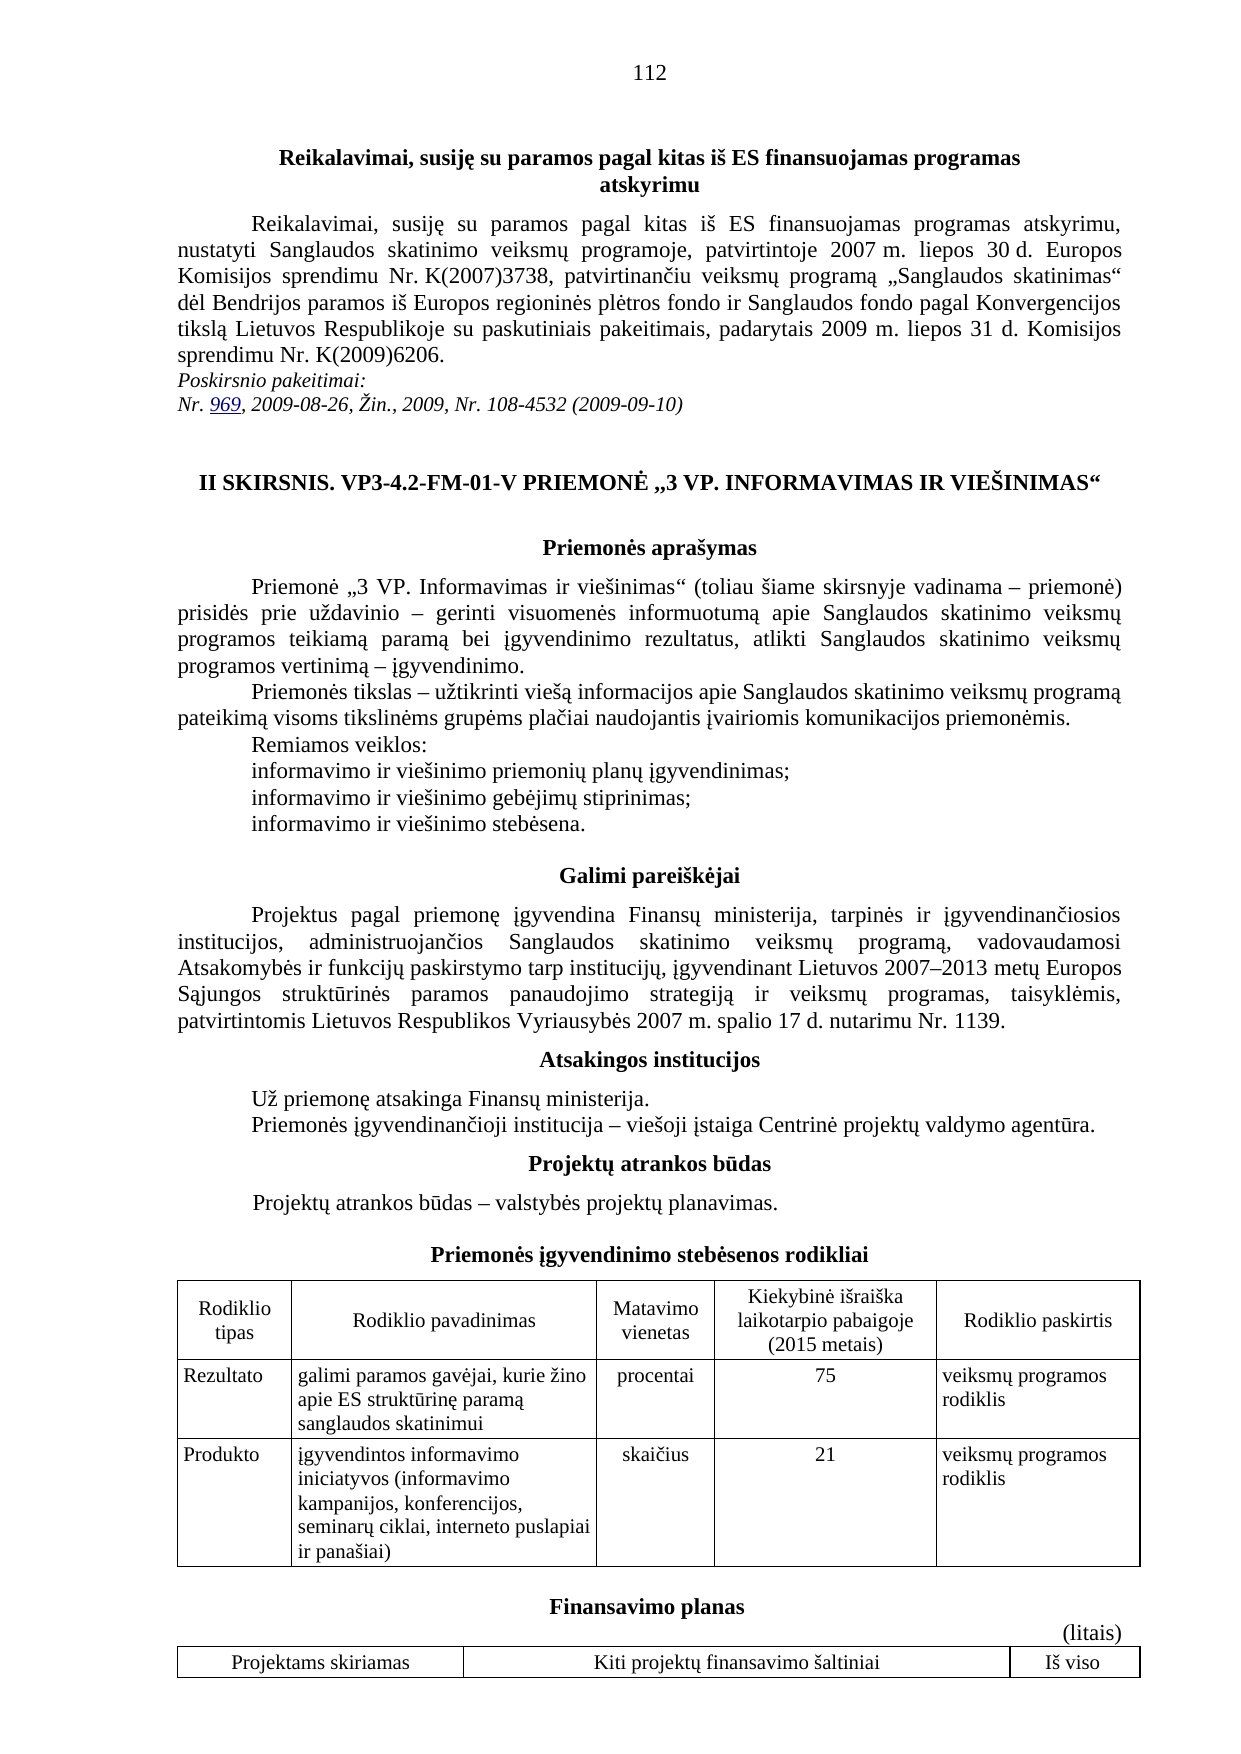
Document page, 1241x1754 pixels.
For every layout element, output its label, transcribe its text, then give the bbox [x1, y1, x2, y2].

text Reikalavimai, susiję su paramos pagal kitas iš ES finansuojamas programas atskyrimu [177, 144, 1122, 197]
text Finansavimo planas [177, 1593, 1122, 1619]
table_cell Rezultato [178, 1360, 291, 1438]
text informavimo ir viešinimo stebėsena. [177, 810, 1122, 836]
text Priemonės aprašymas [177, 534, 1122, 560]
text Projektus pagal priemonę įgyvendina Finansų ministerija, tarpinės ir įgyvendinančiosios institucijos, administruojančios Sanglaudos skatinimo veiksmų programą, vadovaudamosi Atsakomybės ir funkcijų paskirstymo tarp institucijų, įgyvendinant Lietuvos 2007–2013 metų Europos Sąjungos struktūrinės paramos panaudojimo strategiją ir veiksmų programas, taisyklėmis, patvirtintomis Lietuvos Respublikos Vyriausybės 2007 m. spalio 17 d. nutarimu Nr. 1139. [177, 901, 1122, 1033]
subtitle II SKIRSNIS. VP3-4.2-FM-01-V PRIEMONĖ ,,3 VP. Informavimas ir viešinimas“ [177, 469, 1122, 495]
text Priemonės įgyvendinančioji institucija – viešoji įstaiga Centrinė projektų valdymo agentūra. [177, 1111, 1122, 1137]
text informavimo ir viešinimo priemonių planų įgyvendinimas; [177, 757, 1122, 783]
text Priemonės tikslas – užtikrinti viešą informacijos apie Sanglaudos skatinimo veiksmų programą pateikimą visoms tikslinėms grupėms plačiai naudojantis įvairiomis komunikacijos priemonėmis. [177, 678, 1122, 731]
table_header Iš viso [1011, 1647, 1139, 1677]
text Projektų atrankos būdas – valstybės projektų planavimas. [177, 1189, 1122, 1215]
text Atsakingos institucijos [177, 1046, 1122, 1072]
table_header Rodiklio paskirtis [937, 1281, 1139, 1359]
table_header Kiti projektų finansavimo šaltiniai [464, 1647, 1009, 1677]
table_cell 21 [715, 1439, 936, 1566]
table_cell veiksmų programos rodiklis [937, 1439, 1139, 1566]
text Projektų atrankos būdas [177, 1150, 1122, 1176]
table_header Projektams skiriamas [178, 1647, 463, 1677]
table_header Rodiklio pavadinimas [292, 1281, 596, 1359]
text Priemonė „3 VP. Informavimas ir viešinimas“ (toliau šiame skirsnyje vadinama – priemonė) prisidės prie uždavinio – gerinti visuomenės informuotumą apie Sanglaudos skatinimo veiksmų programos teikiamą paramą bei įgyvendinimo rezultatus, atlikti Sanglaudos skatinimo veiksmų programos vertinimą – įgyvendinimo. [177, 573, 1122, 678]
table_cell skaičius [597, 1439, 714, 1566]
text Galimi pareiškėjai [177, 863, 1122, 889]
table_cell įgyvendintos informavimo iniciatyvos (informavimo kampanijos, konferencijos, seminarų ciklai, interneto puslapiai ir panašiai) [292, 1439, 596, 1566]
text Reikalavimai, susiję su paramos pagal kitas iš ES finansuojamas programas atskyrimu, nustatyti Sanglaudos skatinimo veiksmų programoje, patvirtintoje 2007 m. liepos 30 d. Europos Komisijos sprendimu Nr. K(2007)3738, patvirtinančiu veiksmų programą „Sanglaudos skatinimas“ dėl Bendrijos paramos iš Europos regioninės plėtros fondo ir Sanglaudos fondo pagal Konvergencijos tikslą Lietuvos Respublikoje su paskutiniais pakeitimais, padarytais 2009 m. liepos 31 d. Komisijos sprendimu Nr. K(2009)6206. [177, 210, 1122, 368]
table_cell procentai [597, 1360, 714, 1438]
text Priemonės įgyvendinimo stebėsenos rodikliai [177, 1241, 1122, 1268]
table_cell Produkto [178, 1439, 291, 1566]
text Nr. 969, 2009-08-26, Žin., 2009, Nr. 108-4532 (2009-09-10) [177, 392, 1122, 416]
table_header Matavimo vienetas [597, 1281, 714, 1359]
table_cell galimi paramos gavėjai, kurie žino apie ES struktūrinę paramą sanglaudos skatinimui [292, 1360, 596, 1438]
table_header Kiekybinė išraiška laikotarpio pabaigoje (2015 metais) [715, 1281, 936, 1359]
table_cell 75 [715, 1360, 936, 1438]
text Už priemonę atsakinga Finansų ministerija. [177, 1084, 1122, 1111]
table_header Rodiklio tipas [178, 1281, 291, 1359]
text informavimo ir viešinimo gebėjimų stiprinimas; [177, 783, 1122, 810]
text Poskirsnio pakeitimai: [177, 368, 1122, 392]
text (litais) [177, 1619, 1122, 1646]
table_cell veiksmų programos rodiklis [937, 1360, 1139, 1438]
text Remiamos veiklos: [177, 731, 1122, 757]
